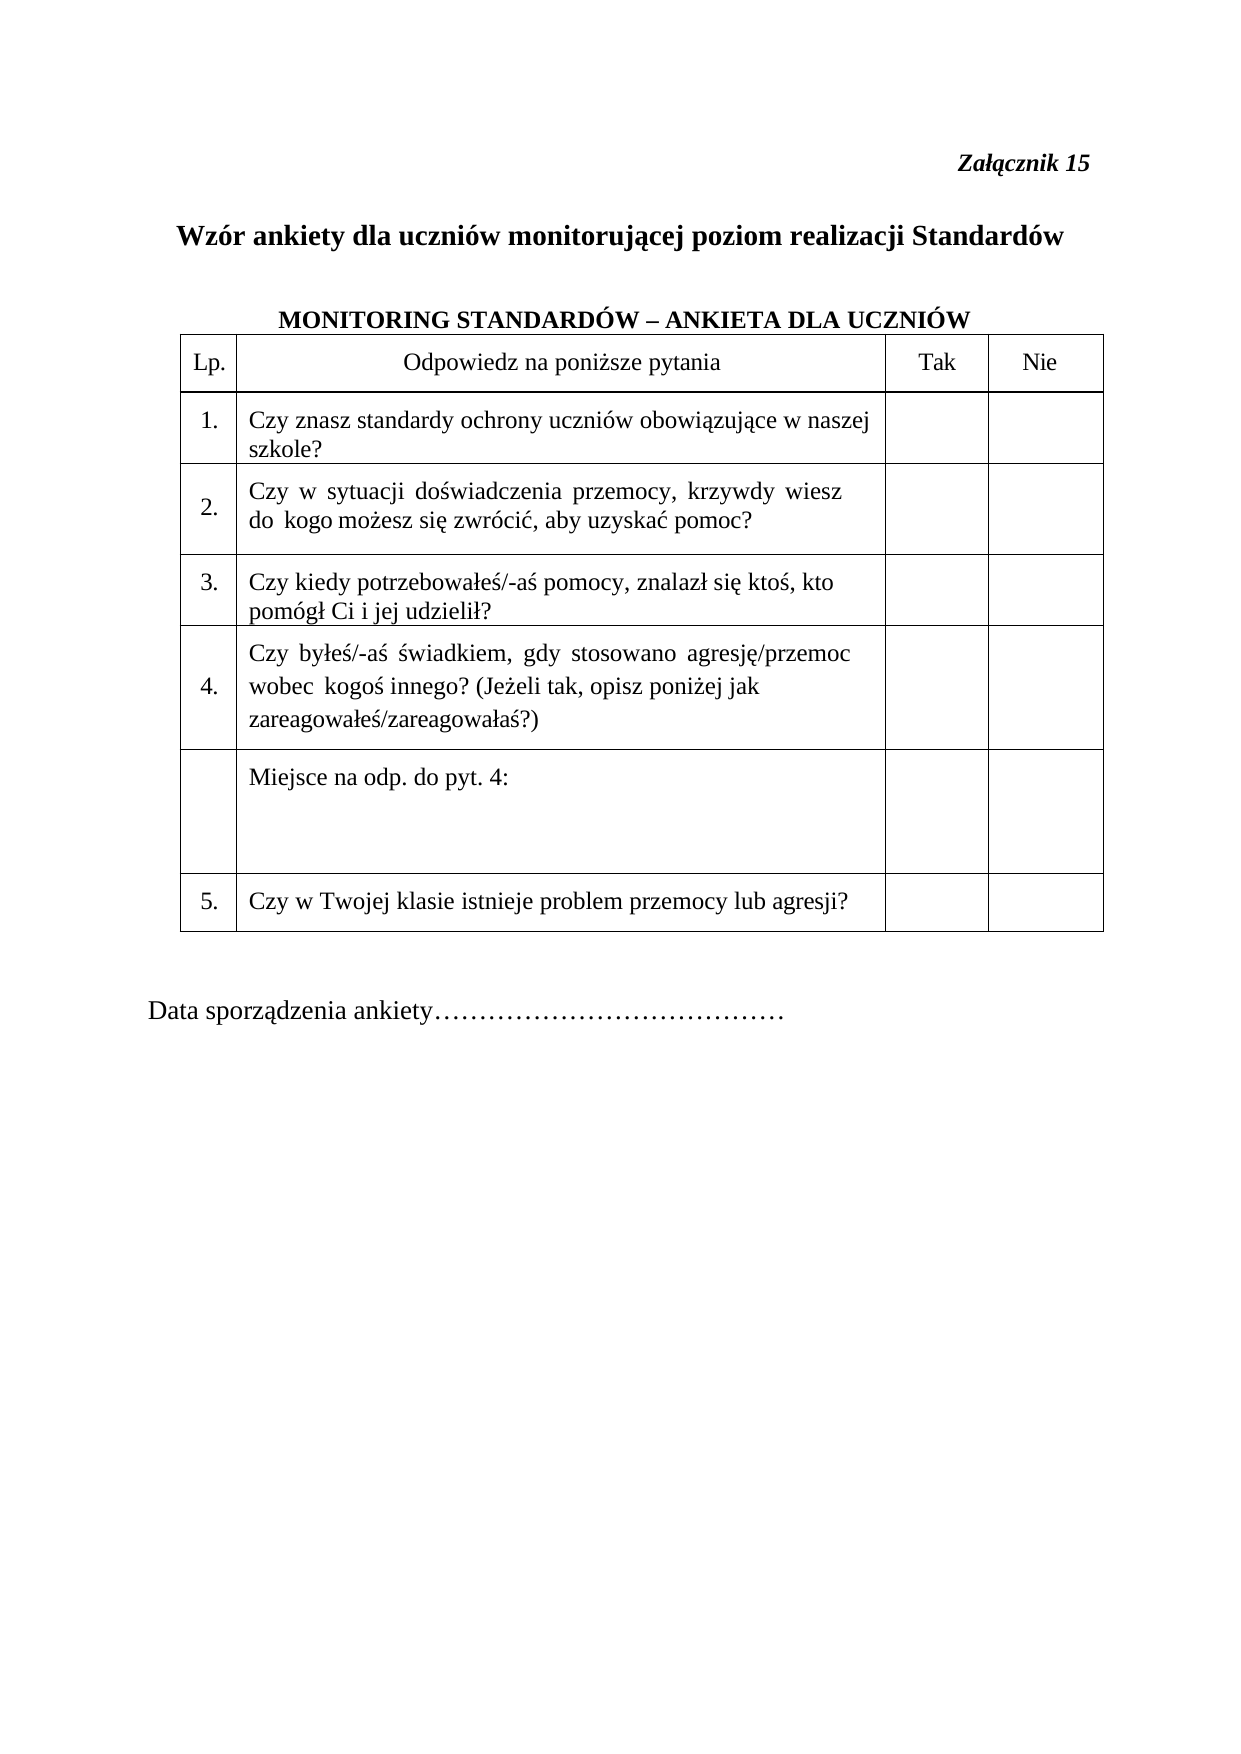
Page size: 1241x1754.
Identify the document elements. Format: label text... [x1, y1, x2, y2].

table_cell 4. [181, 626, 236, 749]
table_cell [989, 626, 1103, 749]
text Data sporządzenia ankiety………………………………… [148, 994, 1093, 1025]
table_cell [886, 464, 988, 553]
table_cell Miejsce na odp. do pyt. 4: [237, 750, 885, 873]
table_header Lp. [181, 335, 236, 391]
table_cell [886, 750, 988, 873]
table_cell [989, 393, 1103, 462]
table_cell [886, 874, 988, 931]
text MONITORING STANDARDÓW – ANKIETA DLA UCZNIÓW [156, 305, 1093, 333]
table_cell [886, 555, 988, 624]
table_cell [989, 874, 1103, 931]
table_cell [989, 464, 1103, 553]
table_cell [886, 626, 988, 749]
table_cell Czy byłeś/-aś świadkiem, gdy stosowano agresję/przemoc wobec kogoś innego? (Jeżeli tak, opisz poniżej jak zareagowałeś/zareagowałaś?) [237, 626, 885, 749]
table_header Nie [989, 335, 1103, 391]
text Załącznik 15 [148, 148, 1093, 176]
table_cell Czy kiedy potrzebowałeś/-aś pomocy, znalazł się ktoś, kto pomógł Ci i jej udzielił? [237, 555, 885, 624]
table_cell 2. [181, 464, 236, 553]
text Wzór ankiety dla uczniów monitorującej poziom realizacji Standardów [148, 218, 1093, 251]
table_cell Czy znasz standardy ochrony uczniów obowiązujące w naszej szkole? [237, 393, 885, 462]
table_cell 5. [181, 874, 236, 931]
table_cell 1. [181, 393, 236, 462]
table_cell Czy w sytuacji doświadczenia przemocy, krzywdy wiesz do kogo możesz się zwrócić, aby uzyskać pomoc? [237, 464, 885, 553]
table_cell [989, 750, 1103, 873]
table_header Odpowiedz na poniższe pytania [237, 335, 885, 391]
table_cell [989, 555, 1103, 624]
table_header Tak [886, 335, 988, 391]
table_cell Czy w Twojej klasie istnieje problem przemocy lub agresji? [237, 874, 885, 931]
table_cell 3. [181, 555, 236, 624]
table_cell [181, 750, 236, 873]
table_cell [886, 393, 988, 462]
